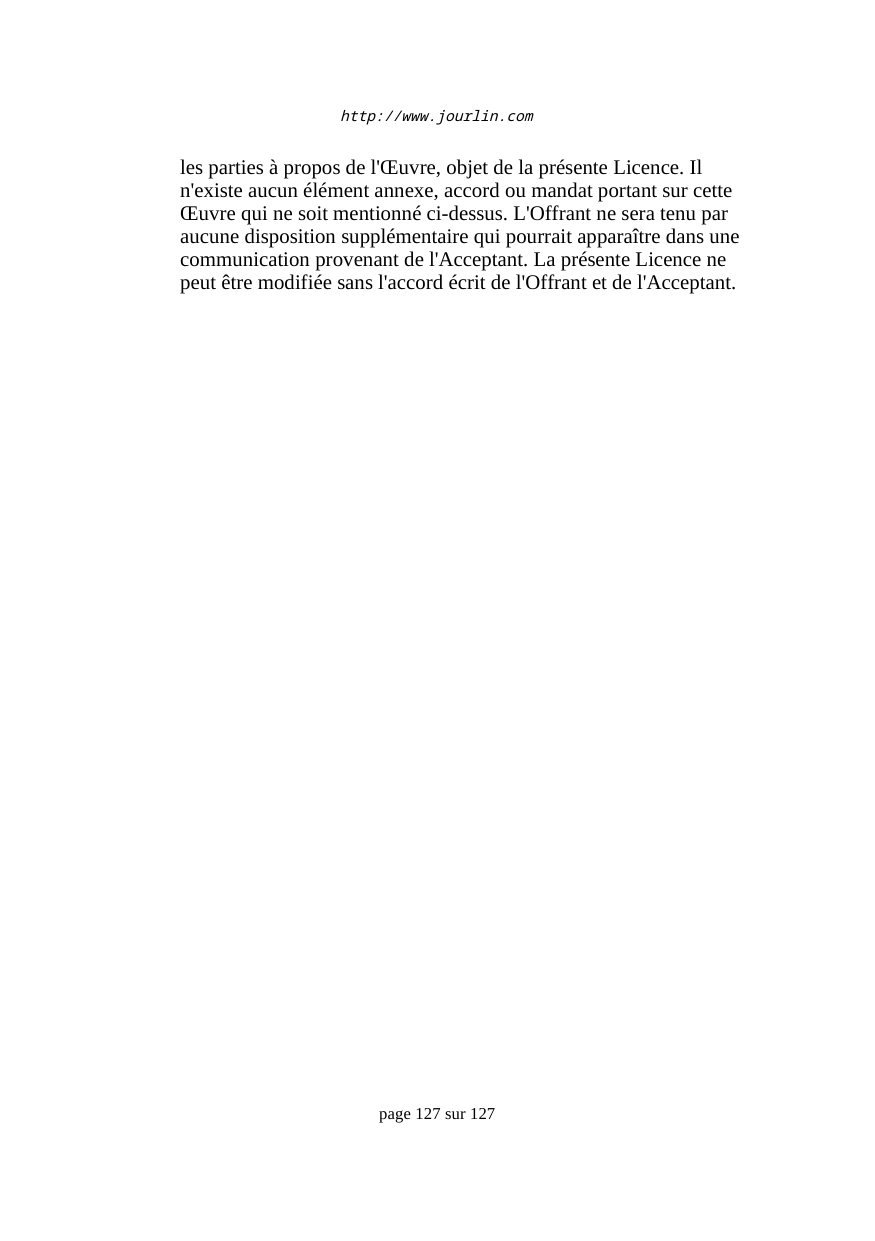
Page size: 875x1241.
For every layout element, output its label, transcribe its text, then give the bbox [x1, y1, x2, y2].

list les parties à propos de l'Œuvre, objet de la présente Licence. Il n'existe aucun élément annexe, accord ou mandat portant sur cette Œuvre qui ne soit mentionné ci-dessus. L'Offrant ne sera tenu par aucune disposition supplémentaire qui pourrait apparaître dans une communication provenant de l'Acceptant. La présente Licence ne peut être modifiée sans l'accord écrit de l'Offrant et de l'Acceptant. [150, 156, 768, 294]
